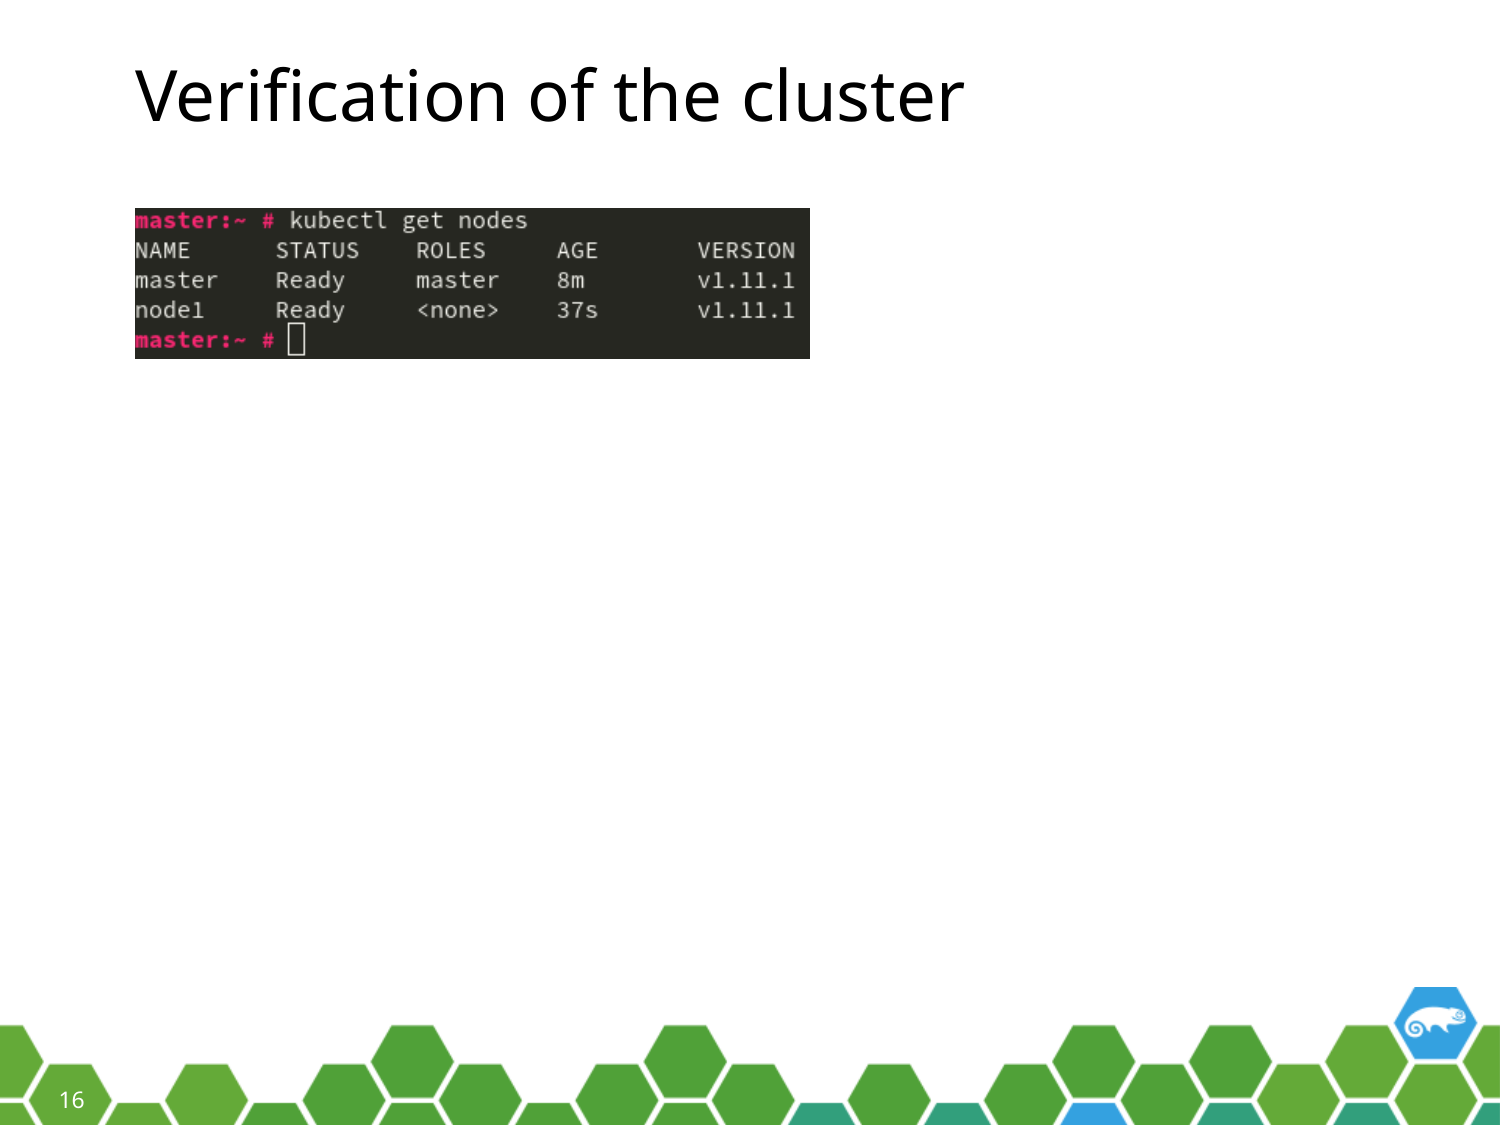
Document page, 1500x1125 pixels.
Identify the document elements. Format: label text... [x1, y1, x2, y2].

picture [135, 208, 810, 359]
picture [0, 987, 1500, 1125]
title Verification of the cluster [135, 12, 1372, 175]
